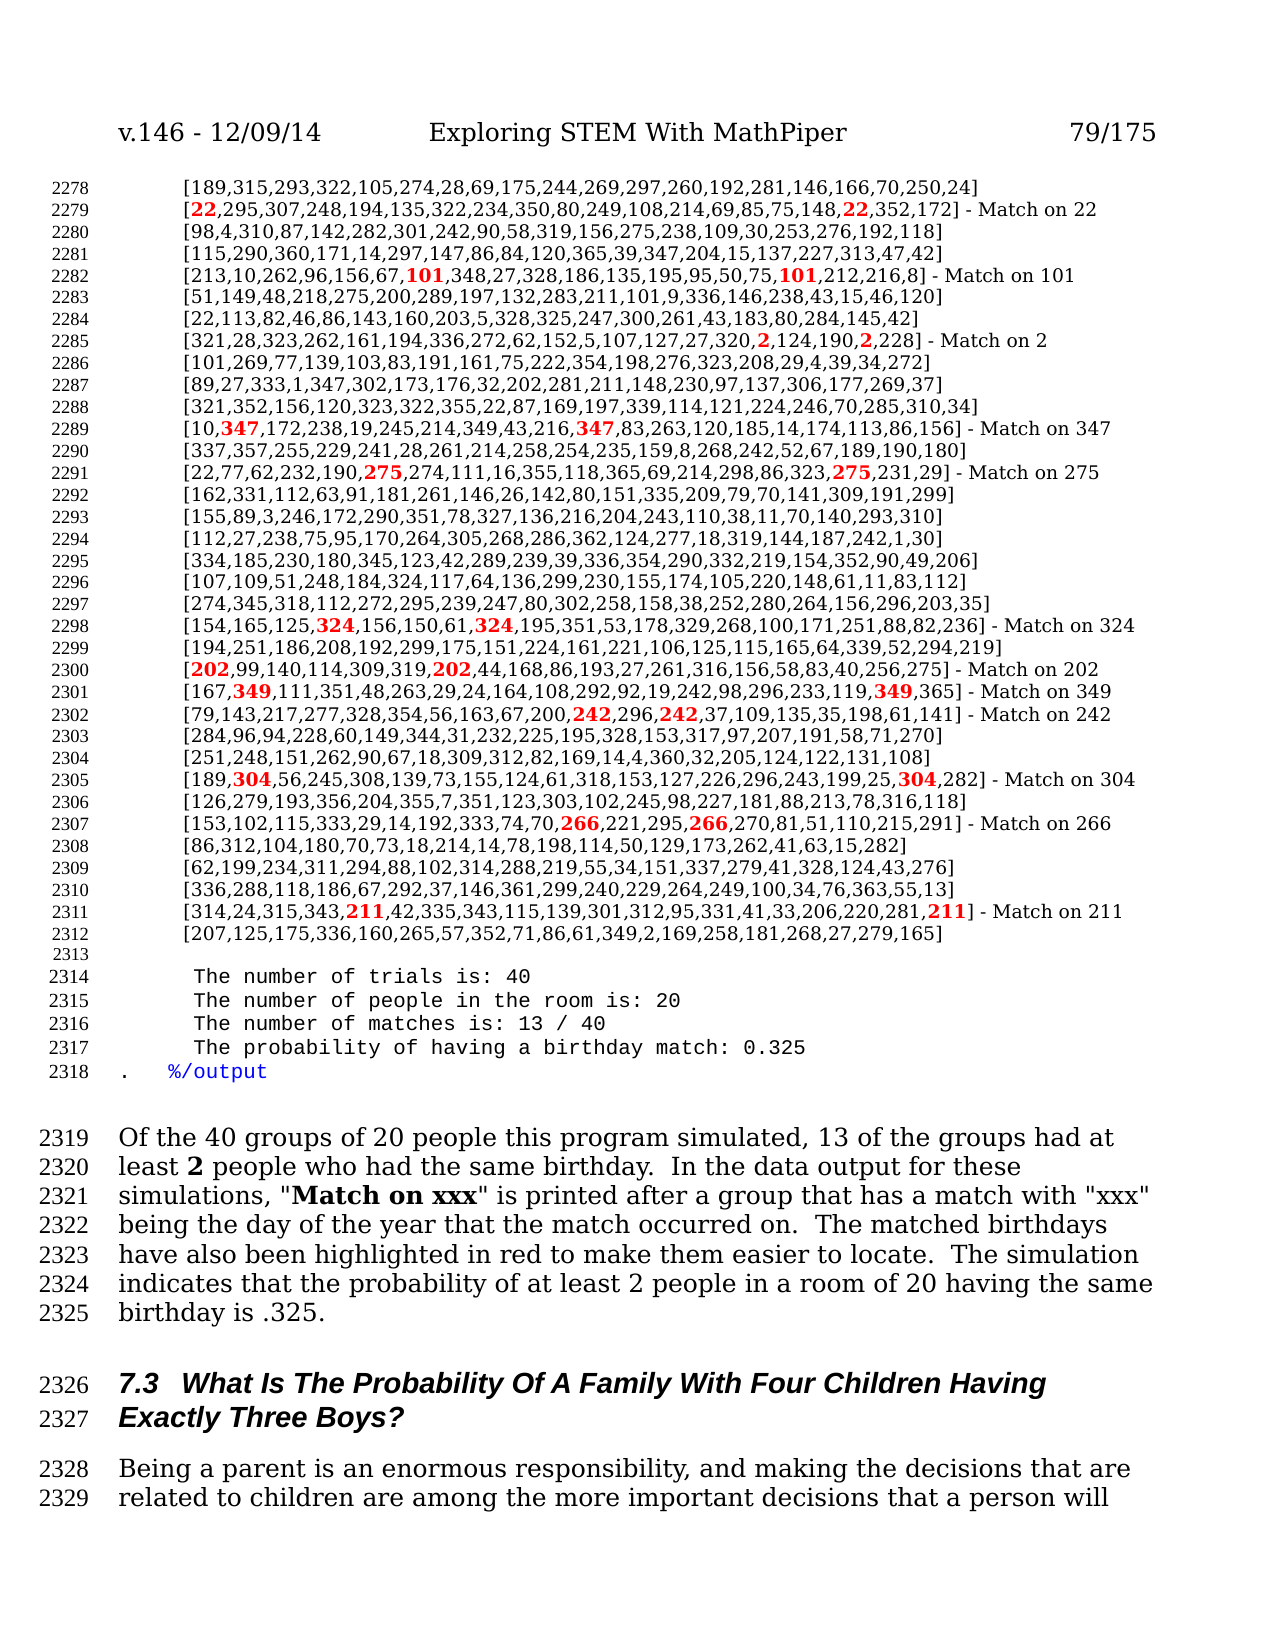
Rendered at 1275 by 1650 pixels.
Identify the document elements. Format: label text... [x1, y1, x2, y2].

text [314,24,315,343,211,42,335,343,115,139,301,312,95,331,41,33,206,220,281,211] - Match on 211 [148, 901, 1157, 923]
text The number of matches is: 13 / 40 [118, 1013, 1157, 1037]
text [112,27,238,75,95,170,264,305,268,286,362,124,277,18,319,144,187,242,1,30] [148, 528, 1157, 550]
text The number of trials is: 40 [118, 966, 1157, 990]
text [162,331,112,63,91,181,261,146,26,142,80,151,335,209,79,70,141,309,191,299] [148, 484, 1157, 506]
text [194,251,186,208,192,299,175,151,224,161,221,106,125,115,165,64,339,52,294,219] [148, 637, 1157, 659]
text [155,89,3,246,172,290,351,78,327,136,216,204,243,110,38,11,70,140,293,310] [148, 506, 1157, 528]
text [153,102,115,333,29,14,192,333,74,70,266,221,295,266,270,81,51,110,215,291] - Match on 266 [148, 813, 1157, 835]
text [22,77,62,232,190,275,274,111,16,355,118,365,69,214,298,86,323,275,231,29] - Match on 275 [148, 462, 1157, 484]
text [202,99,140,114,309,319,202,44,168,86,193,27,261,316,156,58,83,40,256,275] - Match on 202 [148, 659, 1157, 681]
text [107,109,51,248,184,324,117,64,136,299,230,155,174,105,220,148,61,11,83,112] [148, 572, 1157, 593]
text [86,312,104,180,70,73,18,214,14,78,198,114,50,129,173,262,41,63,15,282] [148, 835, 1157, 857]
text [101,269,77,139,103,83,191,161,75,222,354,198,276,323,208,29,4,39,34,272] [148, 352, 1157, 374]
text [115,290,360,171,14,297,147,86,84,120,365,39,347,204,15,137,227,313,47,42] [148, 243, 1157, 264]
text [321,352,156,120,323,322,355,22,87,169,197,339,114,121,224,246,70,285,310,34] [148, 396, 1157, 418]
text [98,4,310,87,142,282,301,242,90,58,319,156,275,238,109,30,253,276,192,118] [148, 221, 1157, 243]
text The probability of having a birthday match: 0.325 [118, 1037, 1157, 1061]
text [62,199,234,311,294,88,102,314,288,219,55,34,151,337,279,41,328,124,43,276] [148, 857, 1157, 879]
text [154,165,125,324,156,150,61,324,195,351,53,178,329,268,100,171,251,88,82,236] - Match on 324 [148, 615, 1157, 637]
text The number of people in the room is: 20 [118, 990, 1157, 1013]
text . %/output [118, 1061, 1157, 1084]
text [334,185,230,180,345,123,42,289,239,39,336,354,290,332,219,154,352,90,49,206] [148, 550, 1157, 572]
text [126,279,193,356,204,355,7,351,123,303,102,245,98,227,181,88,213,78,316,118] [148, 791, 1157, 813]
text [284,96,94,228,60,149,344,31,232,225,195,328,153,317,97,207,191,58,71,270] [148, 726, 1157, 747]
text [22,295,307,248,194,135,322,234,350,80,249,108,214,69,85,75,148,22,352,172] - Match on 22 [148, 199, 1157, 221]
text [89,27,333,1,347,302,173,176,32,202,281,211,148,230,97,137,306,177,269,37] [148, 374, 1157, 396]
text [213,10,262,96,156,67,101,348,27,328,186,135,195,95,50,75,101,212,216,8] - Match on 101 [148, 264, 1157, 287]
text [251,248,151,262,90,67,18,309,312,82,169,14,4,360,32,205,124,122,131,108] [148, 747, 1157, 769]
text [79,143,217,277,328,354,56,163,67,200,242,296,242,37,109,135,35,198,61,141] - Match on 242 [148, 703, 1157, 726]
text [207,125,175,336,160,265,57,352,71,86,61,349,2,169,258,181,268,27,279,165] [148, 923, 1157, 945]
text [321,28,323,262,161,194,336,272,62,152,5,107,127,27,320,2,124,190,2,228] - Match on 2 [148, 330, 1157, 352]
text [22,113,82,46,86,143,160,203,5,328,325,247,300,261,43,183,80,284,145,42] [148, 308, 1157, 330]
text [336,288,118,186,67,292,37,146,361,299,240,229,264,249,100,34,76,363,55,13] [148, 879, 1157, 901]
text [189,304,56,245,308,139,73,155,124,61,318,153,127,226,296,243,199,25,304,282] - Match on 304 [148, 769, 1157, 791]
text [10,347,172,238,19,245,214,349,43,216,347,83,263,120,185,14,174,113,86,156] - Match on 347 [148, 418, 1157, 440]
text Of the 40 groups of 20 people this program simulated, 13 of the groups had at least 2 people who had the same birthday. In the data output for these simulations, "Match on xxx" is printed after a group that has a match with "xxx" being the day of the year that the match occurred on. The matched birthdays have also been highlighted in red to make them easier to locate. The simulation indicates that the probability of at least 2 people in a room of 20 having the same birthday is .325. [118, 1123, 1157, 1327]
text [167,349,111,351,48,263,29,24,164,108,292,92,19,242,98,296,233,119,349,365] - Match on 349 [148, 681, 1157, 703]
text [189,315,293,322,105,274,28,69,175,244,269,297,260,192,281,146,166,70,250,24] [148, 177, 1157, 199]
text [337,357,255,229,241,28,261,214,258,254,235,159,8,268,242,52,67,189,190,180] [148, 440, 1157, 462]
text [274,345,318,112,272,295,239,247,80,302,258,158,38,252,280,264,156,296,203,35] [148, 593, 1157, 615]
subtitle What Is The Probability Of A Family With Four Children Having Exactly Three Boys? [118, 1366, 1157, 1433]
text Being a parent is an enormous responsibility, and making the decisions that are related to children are among the more important decisions that a person will [118, 1454, 1157, 1513]
text [51,149,48,218,275,200,289,197,132,283,211,101,9,336,146,238,43,15,46,120] [148, 287, 1157, 308]
